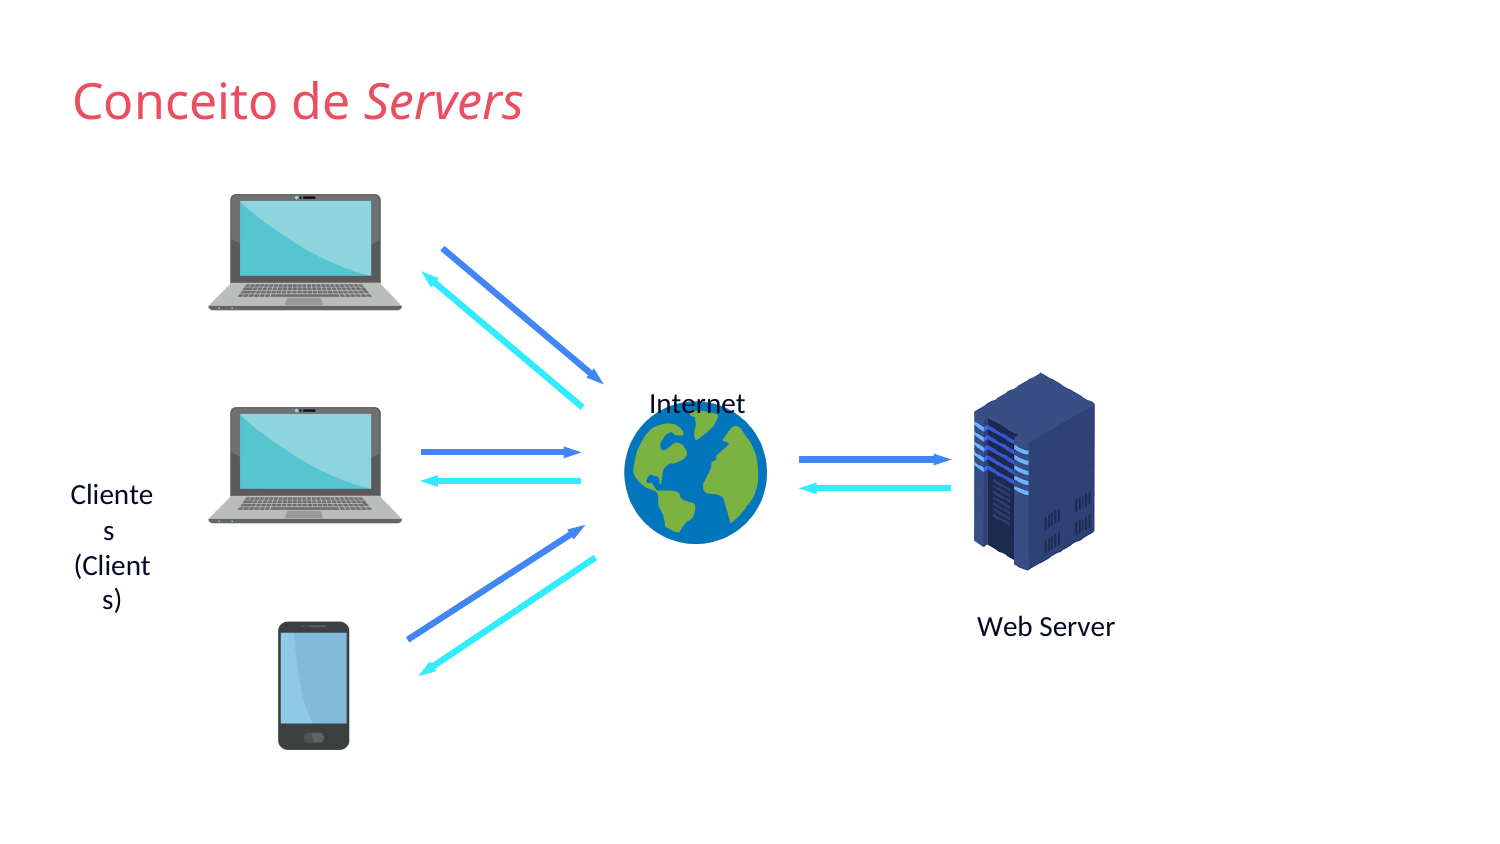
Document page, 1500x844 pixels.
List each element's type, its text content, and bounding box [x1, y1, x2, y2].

text_box Clientes (Clients) [28, 460, 171, 492]
picture [198, 145, 412, 572]
text_box Web Server [931, 592, 1137, 624]
picture [931, 368, 1137, 574]
picture [614, 400, 777, 554]
text_box Internet [582, 369, 788, 400]
picture [229, 602, 398, 770]
text_box Conceito de Servers [57, 45, 1274, 126]
